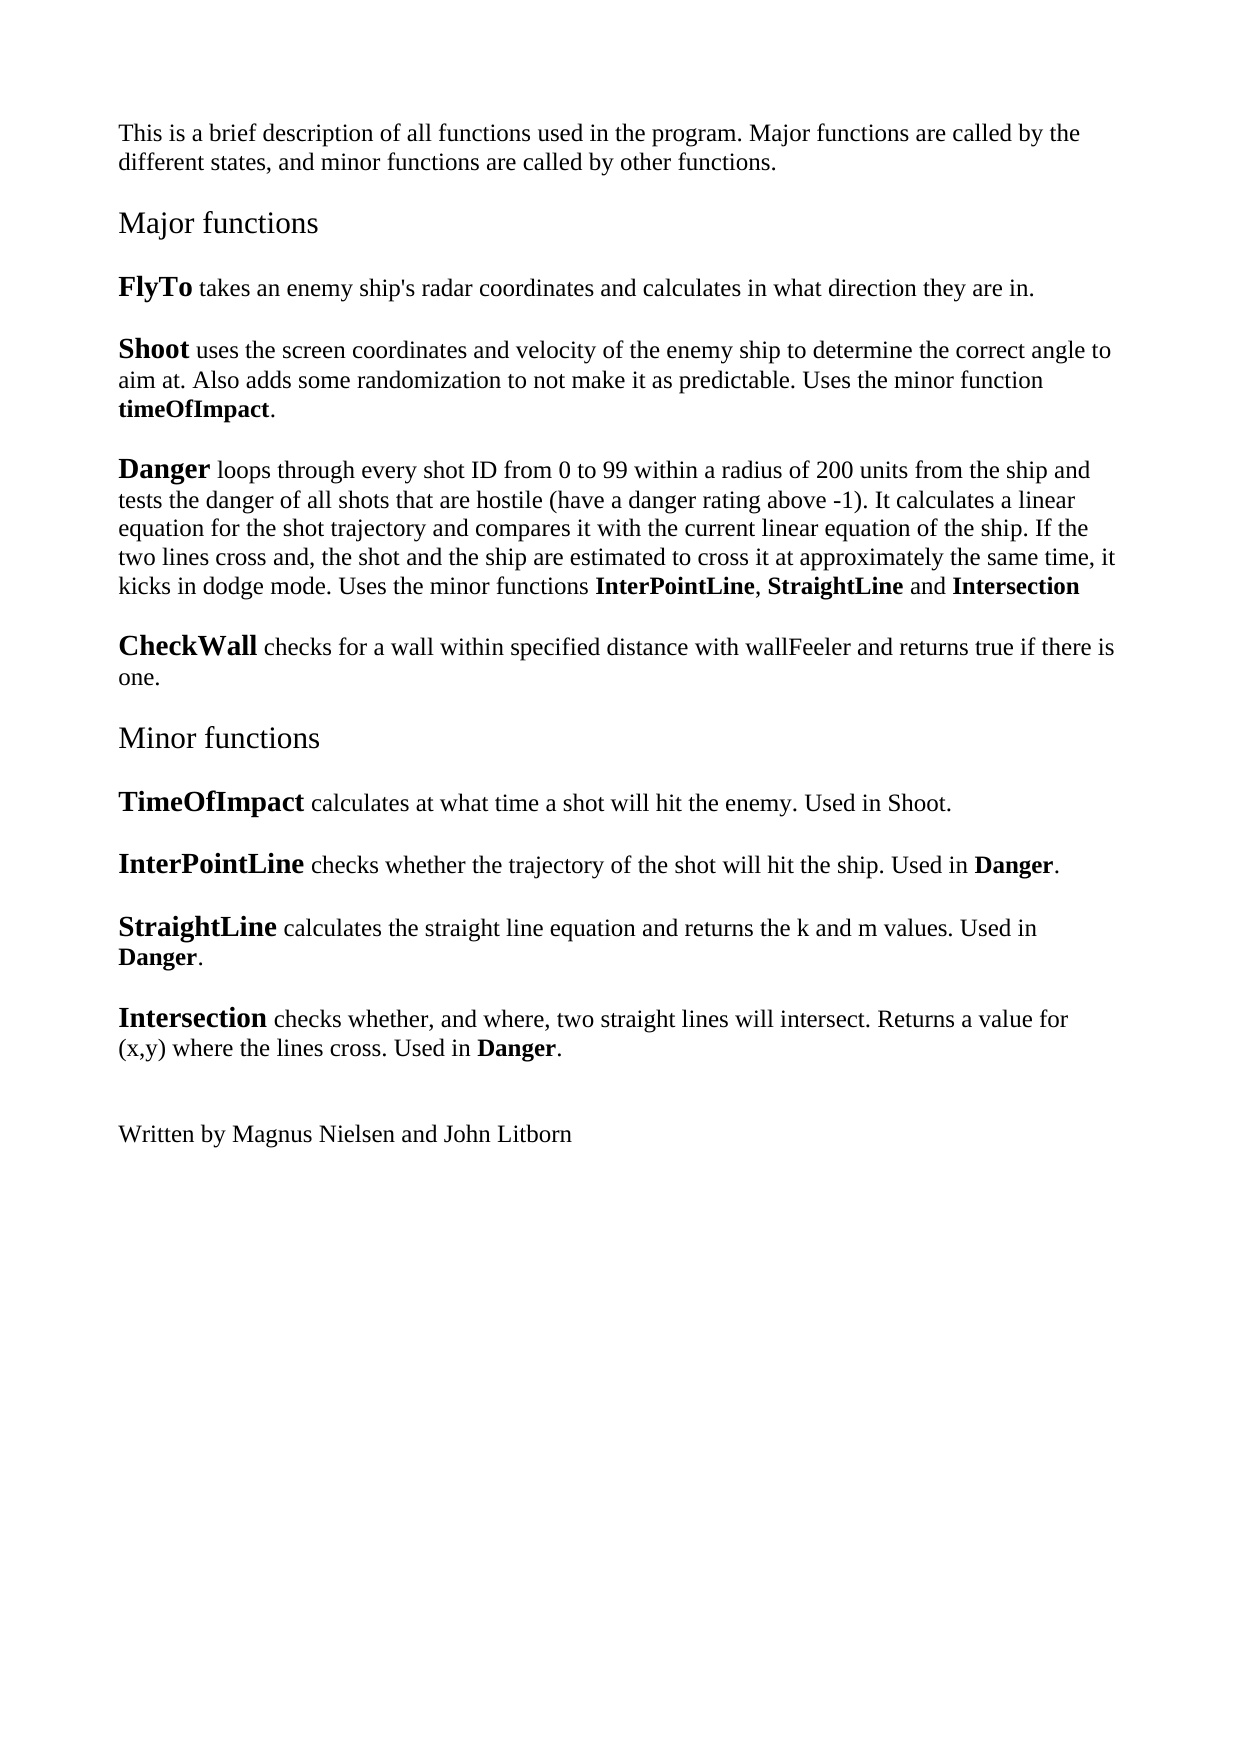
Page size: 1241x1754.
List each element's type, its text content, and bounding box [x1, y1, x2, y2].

text FlyTo takes an enemy ship's radar coordinates and calculates in what direction they are in. [118, 269, 1122, 303]
text This is a brief description of all functions used in the program. Major functions are called by the different states, and minor functions are called by other functions. [118, 118, 1122, 176]
text StraightLine calculates the straight line equation and returns the k and m values. Used in Danger. [118, 909, 1122, 971]
text Shoot uses the screen coordinates and velocity of the enemy ship to determine the correct angle to aim at. Also adds some randomization to not make it as predictable. Uses the minor function timeOfImpact. [118, 331, 1122, 422]
text InterPointLine checks whether the trajectory of the shot will hit the ship. Used in Danger. [118, 846, 1122, 880]
text Danger loops through every shot ID from 0 to 99 within a radius of 200 units from the ship and tests the danger of all shots that are hostile (have a danger rating above -1). It calculates a linear equation for the shot trajectory and compares it with the current linear equation of the ship. If the two lines cross and, the shot and the ship are estimated to cross it at approximately the same time, it kicks in dodge mode. Uses the minor functions InterPointLine, StraightLine and Intersection [118, 451, 1122, 600]
text Major functions [118, 204, 1122, 240]
text Minor functions [118, 719, 1122, 755]
text CheckWall checks for a wall within specified distance with wallFeeler and returns true if there is one. [118, 628, 1122, 691]
text Intersection checks whether, and where, two straight lines will intersect. Returns a value for (x,y) where the lines cross. Used in Danger. [118, 1000, 1122, 1062]
text Written by Magnus Nielsen and John Litborn [118, 1119, 1122, 1148]
text TimeOfImpact calculates at what time a shot will hit the enemy. Used in Shoot. [118, 784, 1122, 818]
